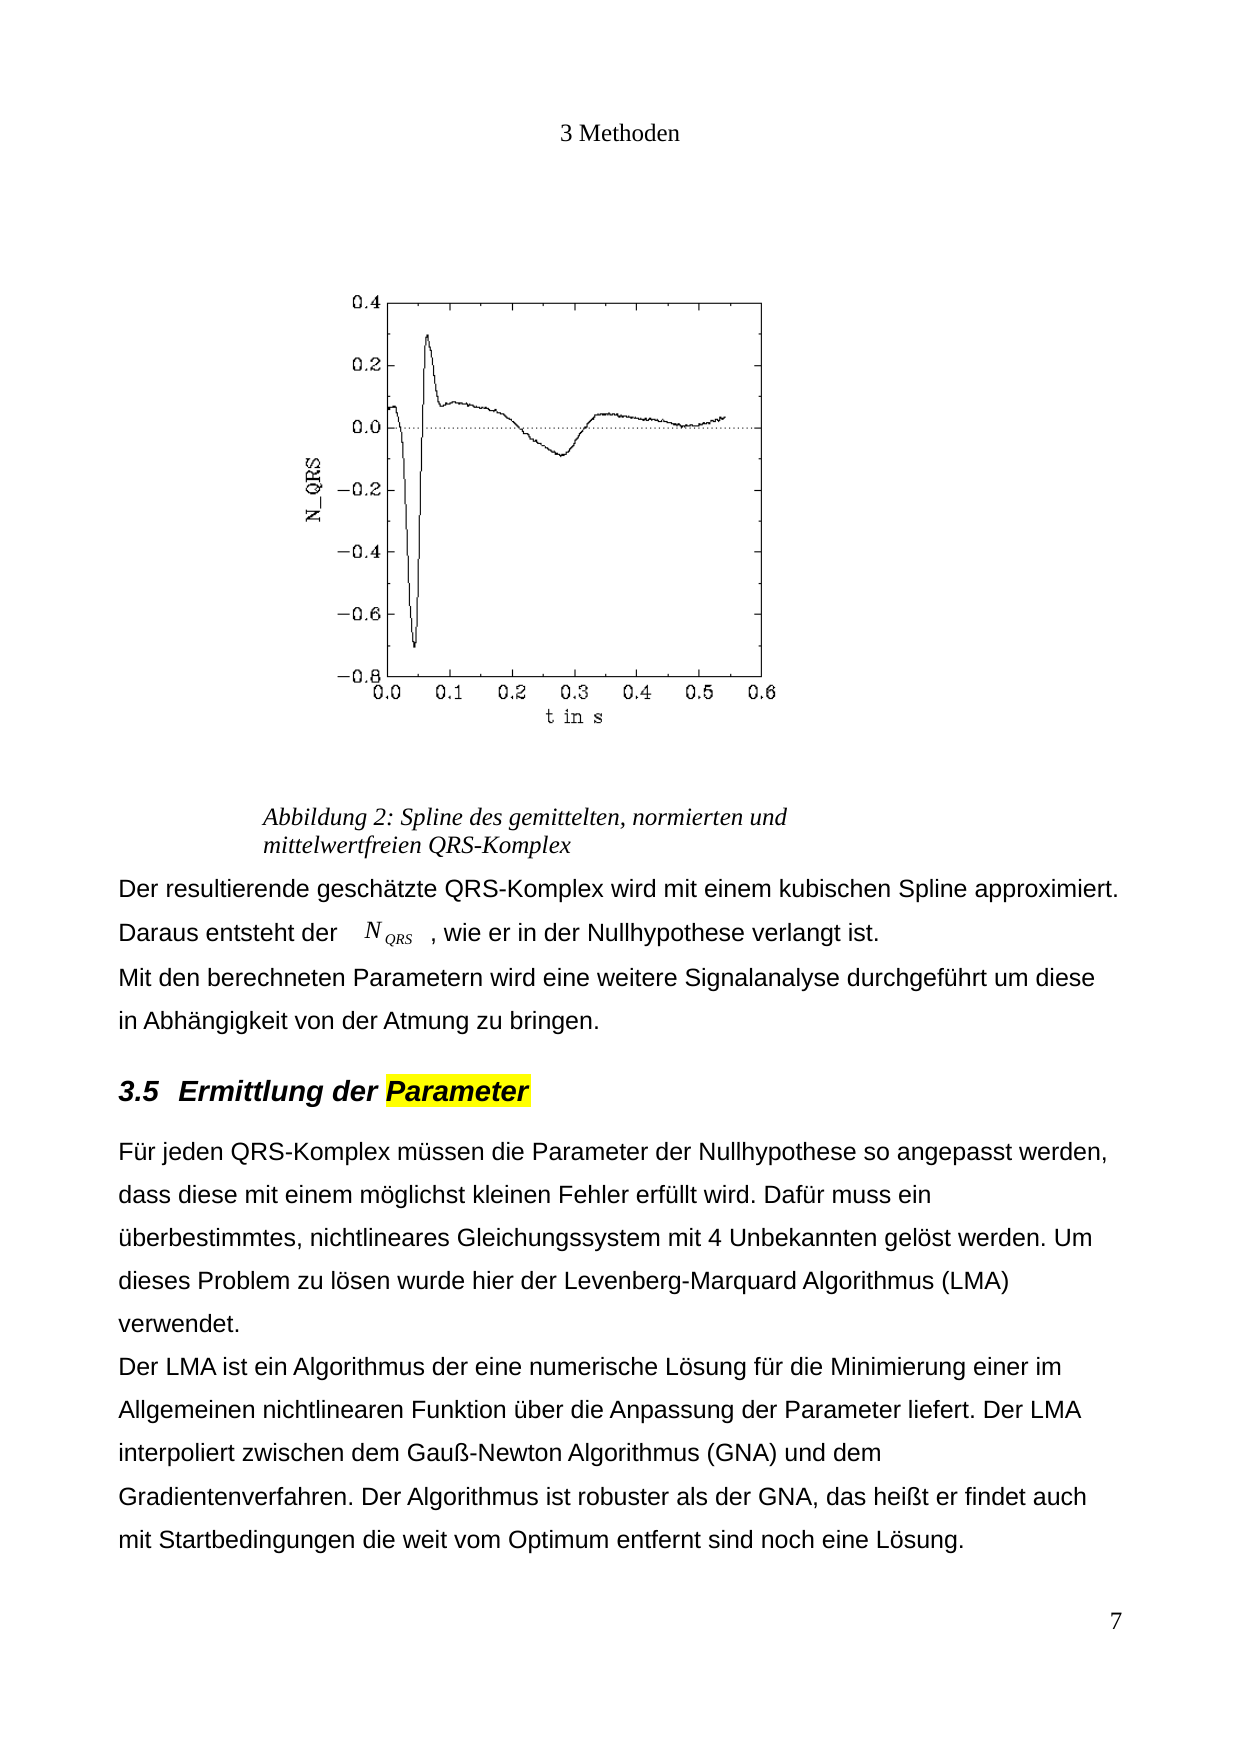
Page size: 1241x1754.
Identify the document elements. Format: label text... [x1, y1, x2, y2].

text Der resultierende geschätzte QRS-Komplex wird mit einem kubischen Spline approximiert. Daraus entsteht der , wie er in der Nullhypothese verlangt ist. [118, 166, 1122, 948]
text Für jeden QRS-Komplex müssen die Parameter der Nullhypothese so angepasst werden, dass diese mit einem möglichst kleinen Fehler erfüllt wird. Dafür muss ein überbestimmtes, nichtlineares Gleichungssystem mit 4 Unbekannten gelöst werden. Um dieses Problem zu lösen wurde hier der Levenberg-Marquard Algorithmus (LMA) verwendet. [118, 1137, 1122, 1338]
text Der LMA ist ein Algorithmus der eine numerische Lösung für die Minimierung einer im Allgemeinen nichtlinearen Funktion über die Anpassung der Parameter liefert. Der LMA interpoliert zwischen dem Gauß-Newton Algorithmus (GNA) und dem Gradientenverfahren. Der Algorithmus ist robuster als der GNA, das heißt er findet auch mit Startbedingungen die weit vom Optimum entfernt sind noch eine Lösung. [118, 1352, 1122, 1553]
picture [262, 178, 887, 802]
text Abbildung 2: Spline des gemittelten, normierten und mittelwertfreien QRS-Komplex [263, 802, 887, 859]
subtitle Ermittlung der Parameter [118, 1074, 1122, 1107]
text Mit den berechneten Parametern wird eine weitere Signalanalyse durchgeführt um diese in Abhängigkeit von der Atmung zu bringen. [118, 962, 1122, 1034]
